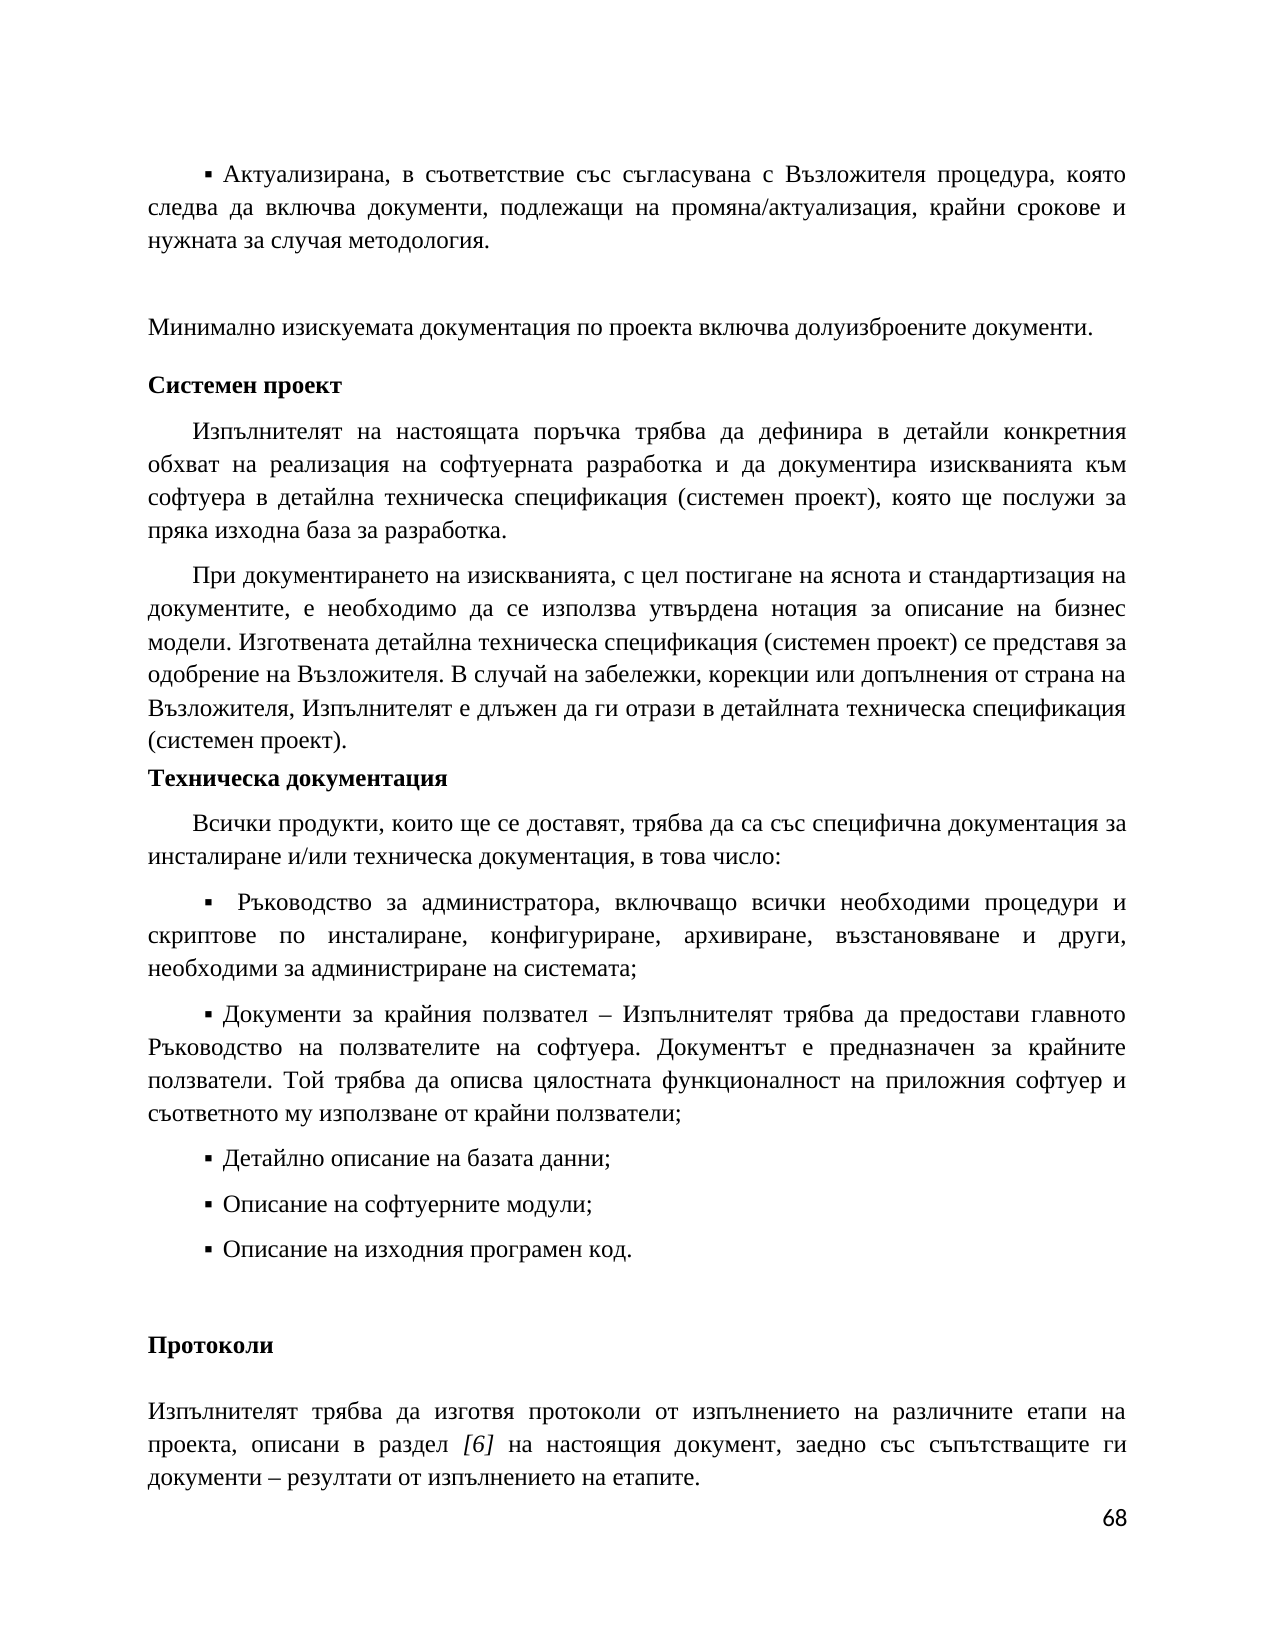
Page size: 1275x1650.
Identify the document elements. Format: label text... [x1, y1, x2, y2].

list Ръководство за администратора, включващо всички необходими процедури и скриптове по инсталиране, конфигуриране, архивиране, възстановяване и други, необходими за администриране на системата; [148, 887, 1127, 982]
list Детайлно описание на базата данни; [148, 1143, 1127, 1172]
subtitle Техническа документация [148, 763, 1127, 792]
list Описание на софтуерните модули; [148, 1189, 1127, 1218]
text Всички продукти, които ще се доставят, трябва да са със специфична документация за инсталиране и/или техническа документация, в това число: [148, 808, 1127, 870]
text Минимално изискуемата документация по проекта включва долуизброените документи. [148, 312, 1127, 341]
subtitle Протоколи [148, 1330, 1127, 1358]
text Изпълнителят на настоящата поръчка трябва да дефинира в детайли конкретния обхват на реализация на софтуерната разработка и да документира изискванията към софтуера в детайлна техническа спецификация (системен проект), която ще послужи за пряка изходна база за разработка. [148, 416, 1127, 544]
list Актуализирана, в съответствие със съгласувана с Възложителя процедура, която следва да включва документи, подлежащи на промяна/актуализация, крайни срокове и нужната за случая методология. [148, 159, 1127, 254]
list Описание на изходния програмен код. [148, 1234, 1127, 1263]
text Изпълнителят трябва да изготвя протоколи от изпълнението на различните етапи на проекта, описани в раздел [6] на настоящия документ, заедно със съпътстващите ги документи – резултати от изпълнението на етапите. [148, 1396, 1127, 1491]
text При документирането на изискванията, с цел постигане на яснота и стандартизация на документите, е необходимо да се използва утвърдена нотация за описание на бизнес модели. Изготвената детайлна техническа спецификация (системен проект) се представя за одобрение на Възложителя. В случай на забележки, корекции или допълнения от страна на Възложителя, Изпълнителят е длъжен да ги отрази в детайлната техническа спецификация (системен проект). [148, 561, 1127, 754]
subtitle Системен проект [148, 370, 1127, 399]
list Документи за крайния ползвател – Изпълнителят трябва да предостави главното Ръководство на ползвателите на софтуера. Документът е предназначен за крайните ползватели. Той трябва да описва цялостната функционалност на приложния софтуер и съответното му използване от крайни ползватели; [148, 998, 1127, 1126]
